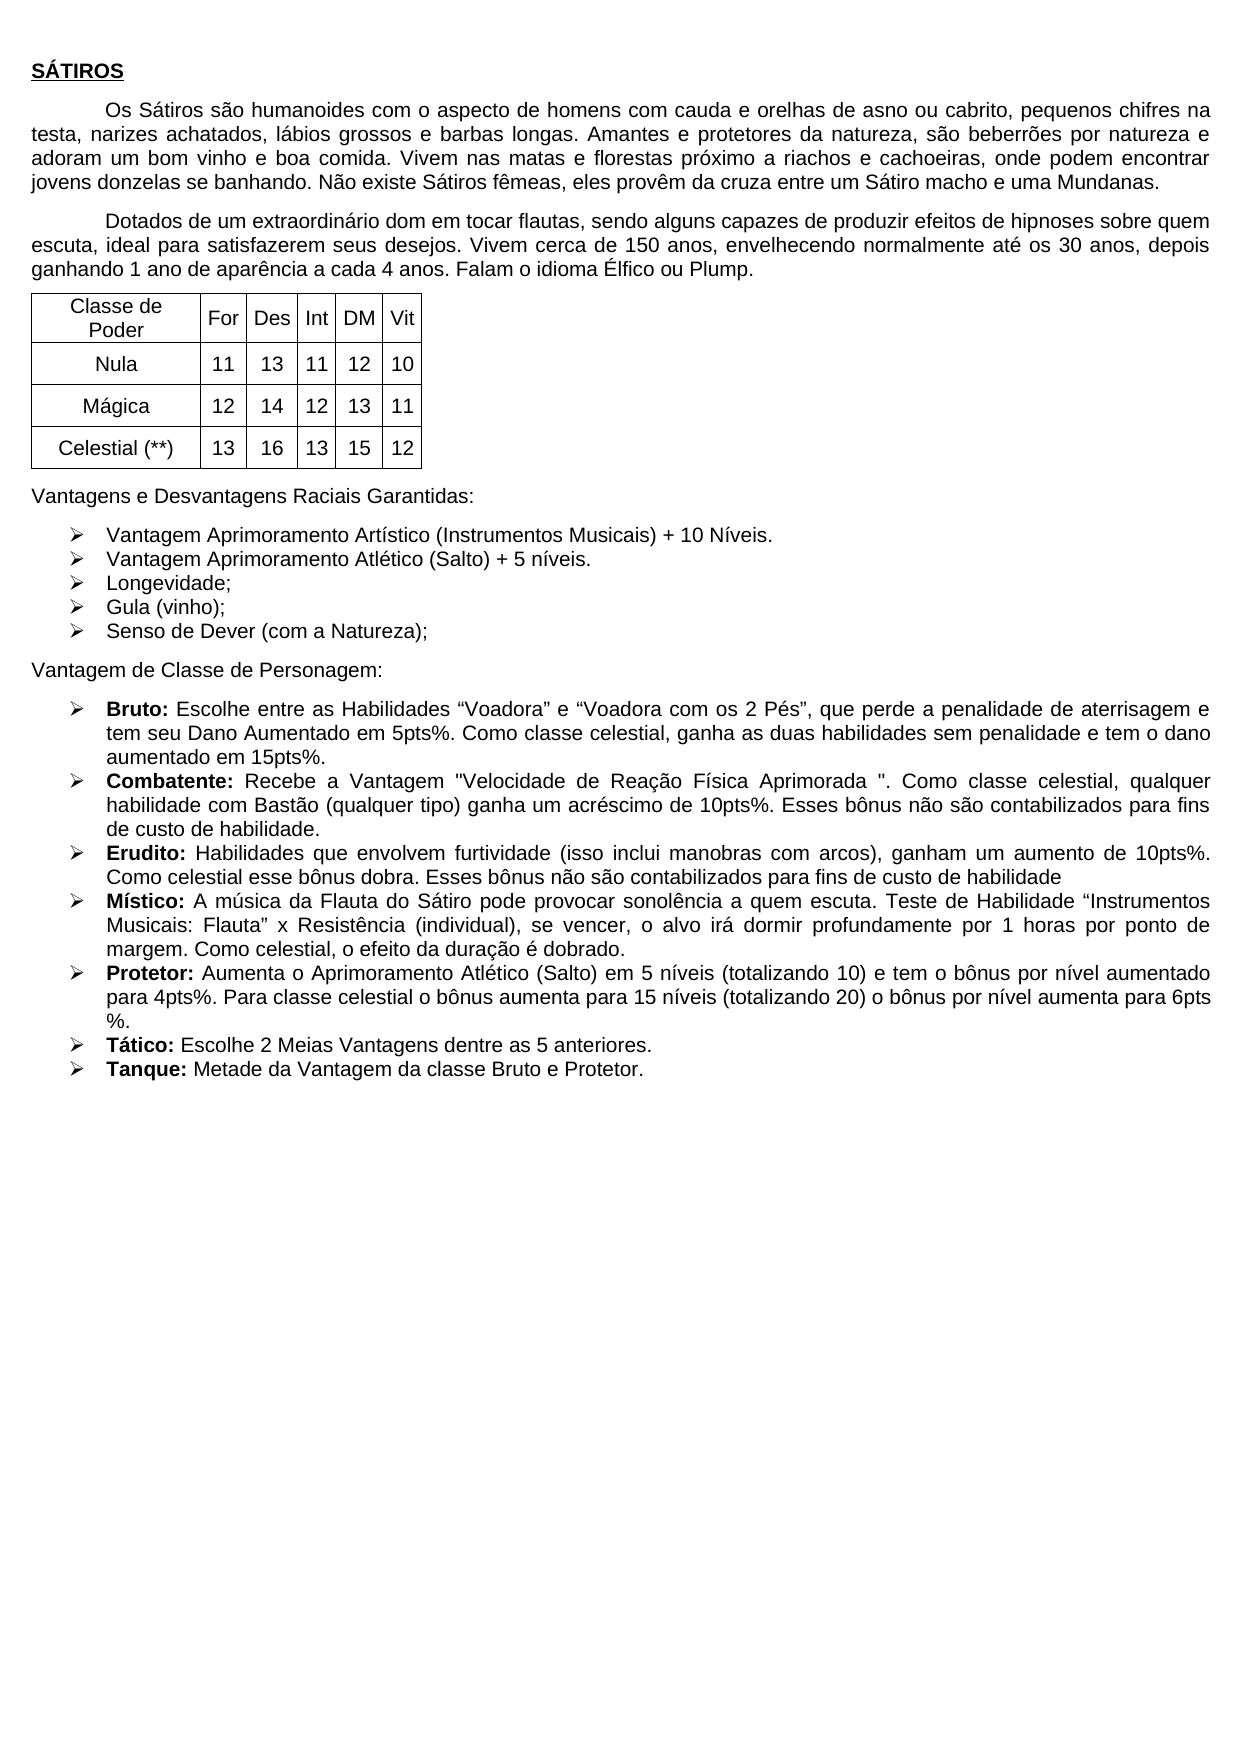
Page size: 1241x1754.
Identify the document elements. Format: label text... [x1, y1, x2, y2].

list Combatente: Recebe a Vantagem "Velocidade de Reação Física Aprimorada ". Como classe celestial, qualquer habilidade com Bastão (qualquer tipo) ganha um acréscimo de 10pts%. Esses bônus não são contabilizados para fins de custo de habilidade. [69, 769, 1212, 841]
list Bruto: Escolhe entre as Habilidades “Voadora” e “Voadora com os 2 Pés”, que perde a penalidade de aterrisagem e tem seu Dano Aumentado em 5pts%. Como classe celestial, ganha as duas habilidades sem penalidade e tem o dano aumentado em 15pts%. [69, 697, 1212, 769]
list Vantagem Aprimoramento Atlético (Salto) + 5 níveis. [69, 547, 1212, 571]
text SÁTIROS [31, 59, 1212, 83]
text Vantagens e Desvantagens Raciais Garantidas: [31, 484, 1212, 508]
table_cell 15 [336, 427, 382, 468]
table_cell 14 [247, 385, 297, 426]
table_cell 13 [298, 427, 335, 468]
list Protetor: Aumenta o Aprimoramento Atlético (Salto) em 5 níveis (totalizando 10) e tem o bônus por nível aumentado para 4pts%. Para classe celestial o bônus aumenta para 15 níveis (totalizando 20) o bônus por nível aumenta para 6pts%. [69, 961, 1212, 1033]
table_header Des [247, 294, 297, 342]
table_cell Mágica [32, 385, 200, 426]
list Senso de Dever (com a Natureza); [69, 619, 1212, 643]
text Vantagem de Classe de Personagem: [31, 658, 1212, 682]
table_header DM [336, 294, 382, 342]
text Dotados de um extraordinário dom em tocar flautas, sendo alguns capazes de produzir efeitos de hipnoses sobre quem escuta, ideal para satisfazerem seus desejos. Vivem cerca de 150 anos, envelhecendo normalmente até os 30 anos, depois ganhando 1 ano de aparência a cada 4 anos. Falam o idioma Élfico ou Plump. [31, 209, 1212, 281]
table_cell 12 [298, 385, 335, 426]
table_cell 13 [336, 385, 382, 426]
table_header Vit [383, 294, 421, 342]
list Erudito: Habilidades que envolvem furtividade (isso inclui manobras com arcos), ganham um aumento de 10pts%. Como celestial esse bônus dobra. Esses bônus não são contabilizados para fins de custo de habilidade [69, 841, 1212, 889]
table_cell Nula [32, 343, 200, 384]
list Tático: Escolhe 2 Meias Vantagens dentre as 5 anteriores. [69, 1033, 1212, 1057]
table_cell 11 [383, 385, 421, 426]
table_cell 11 [298, 343, 335, 384]
table_header Int [298, 294, 335, 342]
list Tanque: Metade da Vantagem da classe Bruto e Protetor. [69, 1057, 1212, 1081]
table_cell 11 [201, 343, 246, 384]
table_cell 12 [383, 427, 421, 468]
table_cell 13 [201, 427, 246, 468]
table_header Classe de Poder [32, 294, 200, 342]
list Longevidade; [69, 571, 1212, 595]
table_header For [201, 294, 246, 342]
text Os Sátiros são humanoides com o aspecto de homens com cauda e orelhas de asno ou cabrito, pequenos chifres na testa, narizes achatados, lábios grossos e barbas longas. Amantes e protetores da natureza, são beberrões por natureza e adoram um bom vinho e boa comida. Vivem nas matas e florestas próximo a riachos e cachoeiras, onde podem encontrar jovens donzelas se banhando. Não existe Sátiros fêmeas, eles provêm da cruza entre um Sátiro macho e uma Mundanas. [31, 98, 1212, 194]
table_cell 12 [201, 385, 246, 426]
table_cell 16 [247, 427, 297, 468]
table_cell 10 [383, 343, 421, 384]
list Vantagem Aprimoramento Artístico (Instrumentos Musicais) + 10 Níveis. [69, 523, 1212, 547]
list Gula (vinho); [69, 595, 1212, 619]
table_cell Celestial (**) [32, 427, 200, 468]
table_cell 12 [336, 343, 382, 384]
list Místico: A música da Flauta do Sátiro pode provocar sonolência a quem escuta. Teste de Habilidade “Instrumentos Musicais: Flauta” x Resistência (individual), se vencer, o alvo irá dormir profundamente por 1 horas por ponto de margem. Como celestial, o efeito da duração é dobrado. [69, 889, 1212, 961]
table_cell 13 [247, 343, 297, 384]
